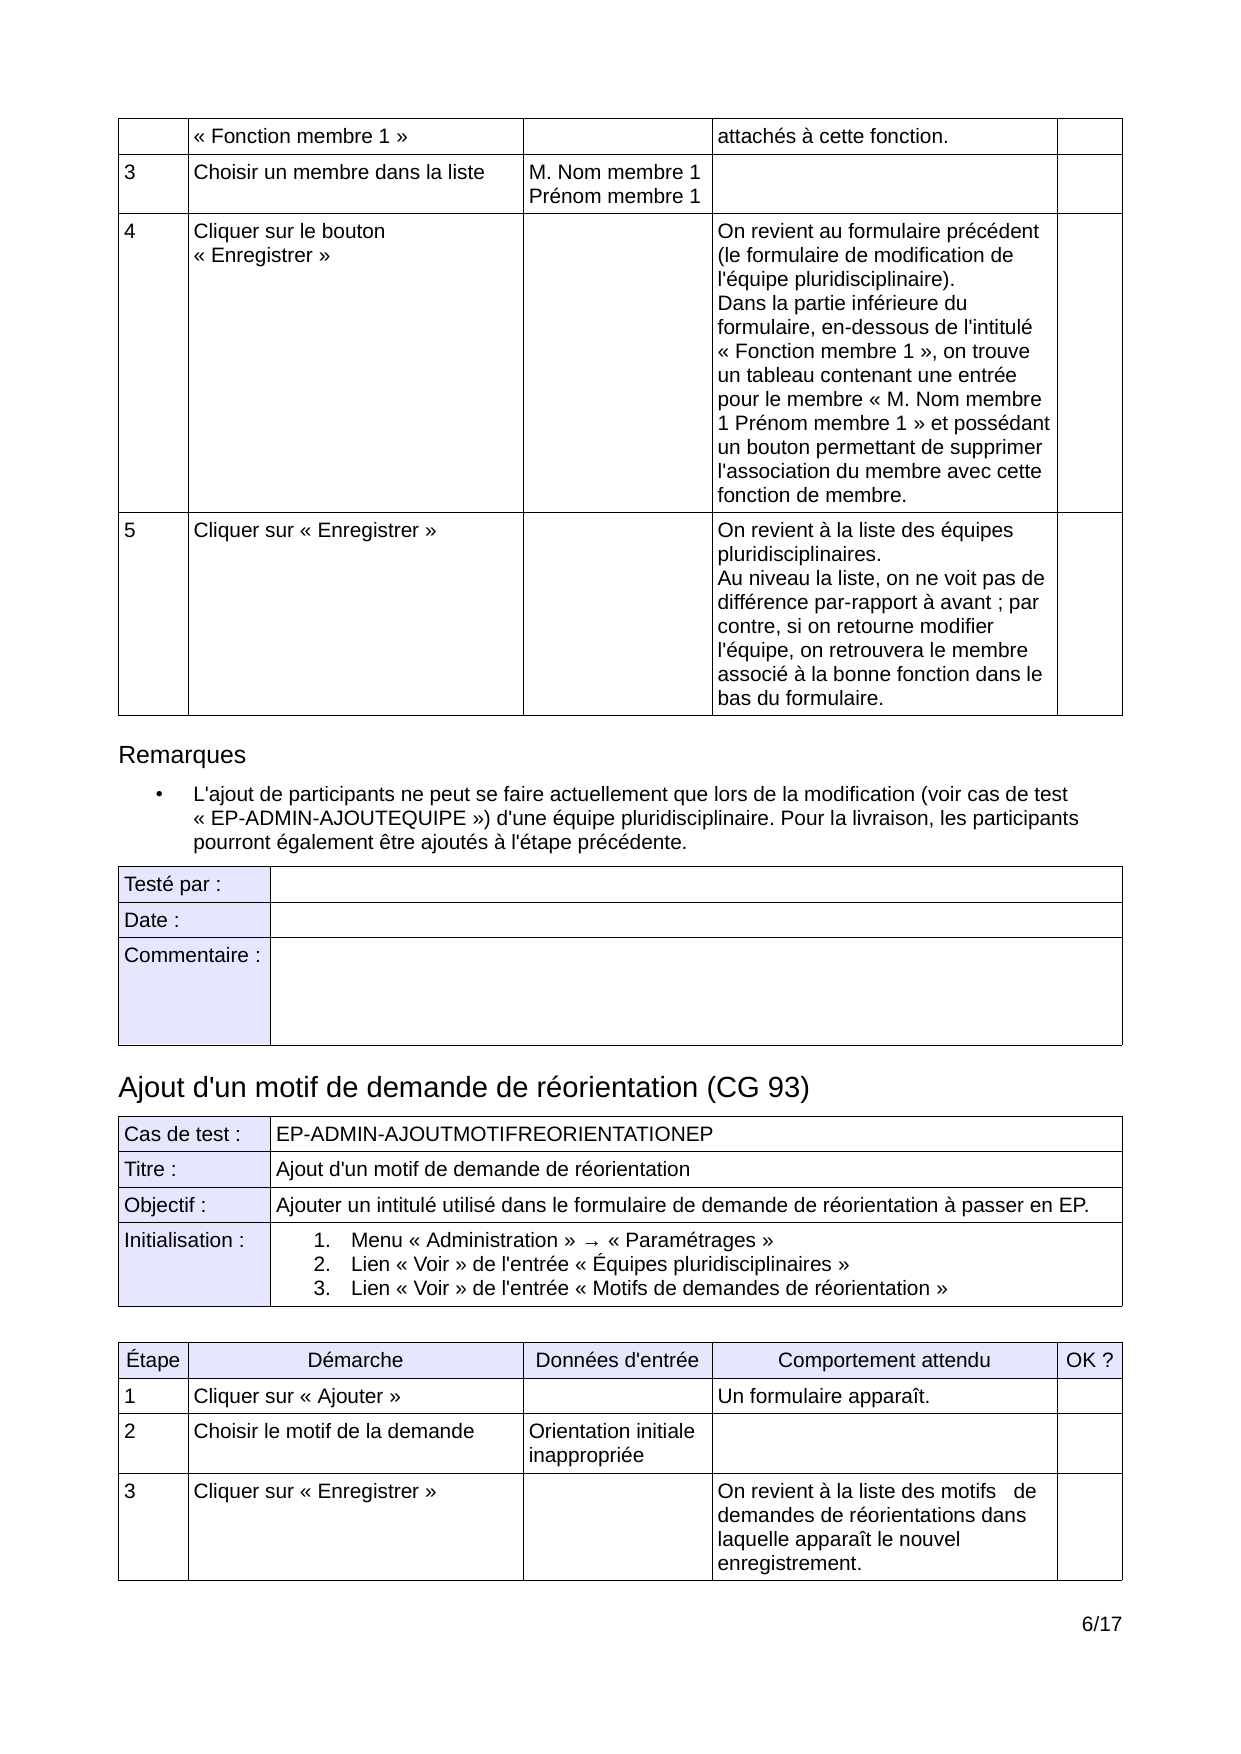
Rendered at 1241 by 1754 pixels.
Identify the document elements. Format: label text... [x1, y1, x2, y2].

table_header Cas de test : [119, 1117, 270, 1151]
table_cell [524, 214, 712, 512]
table_cell [271, 903, 1122, 937]
table_cell [1058, 214, 1122, 512]
table_cell attachés à cette fonction. [713, 119, 1057, 154]
table_cell [524, 1474, 712, 1580]
table_cell Titre : [119, 1152, 270, 1187]
table_cell 3 [119, 1474, 188, 1580]
table_cell [1058, 155, 1122, 213]
table_cell 1 [119, 1379, 188, 1413]
table_cell Menu « Administration » → « Paramétrages » Lien « Voir » de l'entrée « Équipes pluridisciplinaires » Lien « Voir » de l'entrée « Motifs de demandes de réorientation » [271, 1223, 1122, 1306]
table_cell [1058, 119, 1122, 154]
table_cell M. Nom membre 1 Prénom membre 1 [524, 155, 712, 213]
table_cell 3 [119, 155, 188, 213]
table_cell [1058, 1474, 1122, 1580]
table_cell 4 [119, 214, 188, 512]
subtitle Remarques [118, 741, 1122, 769]
table_cell [1058, 1414, 1122, 1473]
table_header Comportement attendu [713, 1343, 1057, 1378]
table_cell Choisir un membre dans la liste [189, 155, 523, 213]
table_cell Ajout d'un motif de demande de réorientation [271, 1152, 1122, 1187]
table_header Étape [119, 1343, 188, 1378]
table_cell On revient à la liste des équipes pluridisciplinaires. Au niveau la liste, on ne voit pas de différence par-rapport à avant ; par contre, si on retourne modifier l'équipe, on retrouvera le membre associé à la bonne fonction dans le bas du formulaire. [713, 513, 1057, 715]
subtitle Ajout d'un motif de demande de réorientation (CG 93) [118, 1069, 1122, 1103]
table_cell Cliquer sur le bouton « Enregistrer » [189, 214, 523, 512]
table_cell [1058, 1379, 1122, 1413]
table_header Démarche [189, 1343, 523, 1378]
table_header [271, 867, 1122, 902]
table_cell On revient à la liste des motifs de demandes de réorientations dans laquelle apparaît le nouvel enregistrement. [713, 1474, 1057, 1580]
table_cell Cliquer sur « Enregistrer » [189, 513, 523, 715]
table_cell [524, 1379, 712, 1413]
table_header Testé par : [119, 867, 270, 902]
list L'ajout de participants ne peut se faire actuellement que lors de la modification (voir cas de test « EP-ADMIN-AJOUTEQUIPE ») d'une équipe pluridisciplinaire. Pour la livraison, les participants pourront également être ajoutés à l'étape précédente. [156, 782, 1122, 853]
table_cell [713, 1414, 1057, 1473]
table_cell Date : [119, 903, 270, 937]
table_header OK ? [1058, 1343, 1122, 1378]
table_cell Cliquer sur « Ajouter » [189, 1379, 523, 1413]
table_cell [524, 513, 712, 715]
table_cell [1058, 513, 1122, 715]
table_cell Un formulaire apparaît. [713, 1379, 1057, 1413]
table_cell [271, 938, 1122, 1044]
table_cell Cliquer sur « Enregistrer » [189, 1474, 523, 1580]
table_cell Initialisation : [119, 1223, 270, 1306]
table_cell [119, 119, 188, 154]
table_cell Choisir le motif de la demande [189, 1414, 523, 1473]
table_cell Commentaire : [119, 938, 270, 1044]
table_cell On revient au formulaire précédent (le formulaire de modification de l'équipe pluridisciplinaire). Dans la partie inférieure du formulaire, en-dessous de l'intitulé « Fonction membre 1 », on trouve un tableau contenant une entrée pour le membre « M. Nom membre 1 Prénom membre 1 » et possédant un bouton permettant de supprimer l'association du membre avec cette fonction de membre. [713, 214, 1057, 512]
table_header Données d'entrée [524, 1343, 712, 1378]
table_cell Ajouter un intitulé utilisé dans le formulaire de demande de réorientation à passer en EP. [271, 1188, 1122, 1222]
table_cell 2 [119, 1414, 188, 1473]
table_cell [524, 119, 712, 154]
table_cell Objectif : [119, 1188, 270, 1222]
table_cell Orientation initiale inappropriée [524, 1414, 712, 1473]
table_cell [713, 155, 1057, 213]
table_cell 5 [119, 513, 188, 715]
table_header EP-ADMIN-AJOUTMOTIFREORIENTATIONEP [271, 1117, 1122, 1151]
table_cell « Fonction membre 1 » [189, 119, 523, 154]
